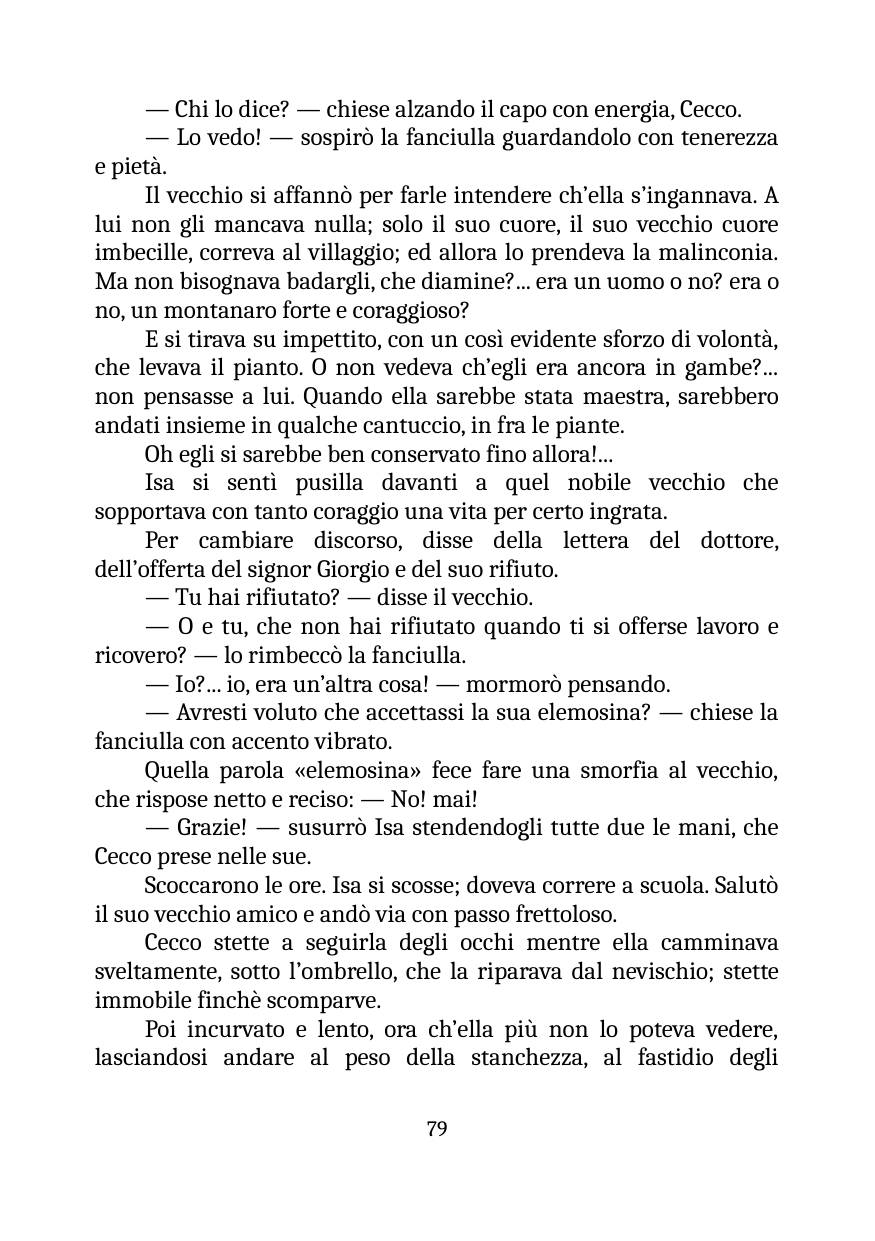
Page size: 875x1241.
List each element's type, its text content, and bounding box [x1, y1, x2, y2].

text Cecco stette a seguirla degli occhi mentre ella camminava sveltamente, sotto l’ombrello, che la riparava dal nevischio; stette immobile finchè scomparve. [94, 928, 779, 1014]
text Scoccarono le ore. Isa si scosse; doveva correre a scuola. Salutò il suo vecchio amico e andò via con passo frettoloso. [94, 871, 779, 928]
text E si tirava su impettito, con un così evidente sforzo di volontà, che levava il pianto. O non vedeva ch’egli era ancora in gambe?... non pensasse a lui. Quando ella sarebbe stata maestra, sarebbero andati insieme in qualche cantuccio, in fra le piante. [94, 324, 779, 439]
text Isa si sentì pusilla davanti a quel nobile vecchio che sopportava con tanto coraggio una vita per certo ingrata. [94, 468, 779, 526]
text — Lo vedo! — sospirò la fanciulla guardandolo con tenerezza e pietà. [94, 123, 779, 181]
text — O e tu, che non hai rifiutato quando ti si offerse lavoro e ricovero? — lo rimbeccò la fanciulla. [94, 612, 779, 669]
text — Chi lo dice? — chiese alzando il capo con energia, Cecco. [94, 94, 779, 123]
text — Io?... io, era un’altra cosa! — mormorò pensando. [94, 669, 779, 698]
text Poi incurvato e lento, ora ch’ella più non lo poteva vedere, lasciandosi andare al peso della stanchezza, al fastidio degli [94, 1014, 779, 1072]
text — Avresti voluto che accettassi la sua elemosina? — chiese la fanciulla con accento vibrato. [94, 698, 779, 756]
text Quella parola «elemosina» fece fare una smorfia al vecchio, che rispose netto e reciso: — No! mai! [94, 756, 779, 813]
text Per cambiare discorso, disse della lettera del dottore, dell’offerta del signor Giorgio e del suo rifiuto. [94, 526, 779, 583]
text — Grazie! — susurrò Isa stendendogli tutte due le mani, che Cecco prese nelle sue. [94, 813, 779, 871]
text — Tu hai rifiutato? — disse il vecchio. [94, 583, 779, 612]
text Il vecchio si affannò per farle intendere ch’ella s’ingannava. A lui non gli mancava nulla; solo il suo cuore, il suo vecchio cuore imbecille, correva al villaggio; ed allora lo prendeva la malinconia. Ma non bisognava badargli, che diamine?... era un uomo o no? era o no, un montanaro forte e coraggioso? [94, 181, 779, 324]
text Oh egli si sarebbe ben conservato fino allora!... [94, 439, 779, 468]
